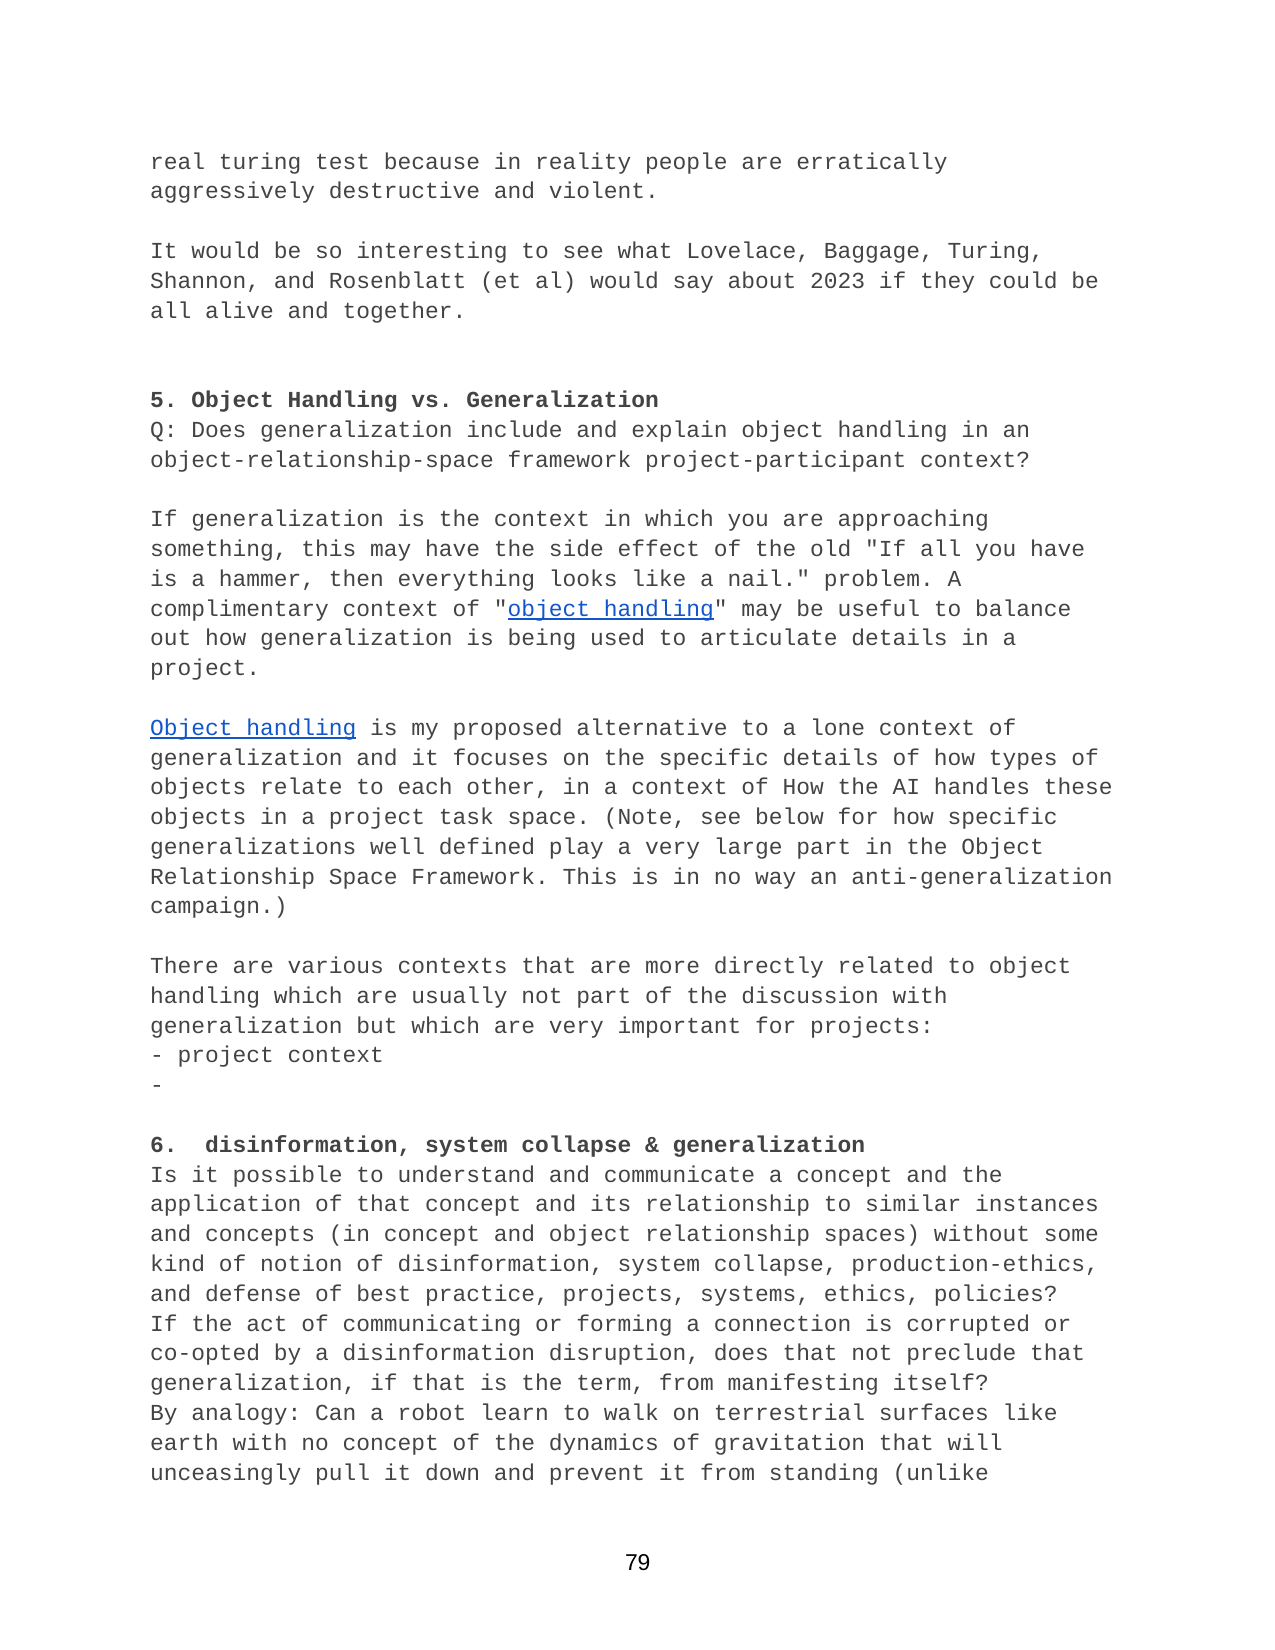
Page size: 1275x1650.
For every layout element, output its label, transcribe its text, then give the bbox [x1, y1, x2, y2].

text - [150, 1073, 1125, 1099]
text real turing test because in reality people are erratically aggressively destructive and violent. [150, 150, 1125, 206]
text There are various contexts that are more directly related to object handling which are usually not part of the discussion with generalization but which are very important for projects: [150, 954, 1125, 1040]
text It would be so interesting to see what Lovelace, Baggage, Turing, Shannon, and Rosenblatt (et al) would say about 2023 if they could be all alive and together. [150, 239, 1125, 325]
text By analogy: Can a robot learn to walk on terrestrial surfaces like earth with no concept of the dynamics of gravitation that will unceasingly pull it down and prevent it from standing (unlike [150, 1401, 1125, 1487]
text Is it possible to understand and communicate a concept and the application of that concept and its relationship to similar instances and concepts (in concept and object relationship spaces) without some kind of notion of disinformation, system collapse, production-ethics, and defense of best practice, projects, systems, ethics, policies? [150, 1163, 1125, 1308]
text If generalization is the context in which you are approaching something, this may have the side effect of the old "If all you have is a hammer, then everything looks like a nail." problem. A complimentary context of "object handling" may be useful to balance out how generalization is being used to articulate details in a project. [150, 507, 1125, 682]
text 6. disinformation, system collapse & generalization [150, 1133, 1125, 1159]
text 5. Object Handling vs. Generalization [150, 388, 1125, 414]
text If the act of communicating or forming a connection is corrupted or co-opted by a disinformation disruption, does that not preclude that generalization, if that is the term, from manifesting itself? [150, 1312, 1125, 1397]
text - project context [150, 1044, 1125, 1070]
text Q: Does generalization include and explain object handling in an object-relationship-space framework project-participant context? [150, 418, 1125, 474]
text Object handling is my proposed alternative to a lone context of generalization and it focuses on the specific details of how types of objects relate to each other, in a context of How the AI handles these objects in a project task space. (Note, see below for how specific generalizations well defined play a very large part in the Object Relationship Space Framework. This is in no way an anti-generalization campaign.) [150, 716, 1125, 921]
